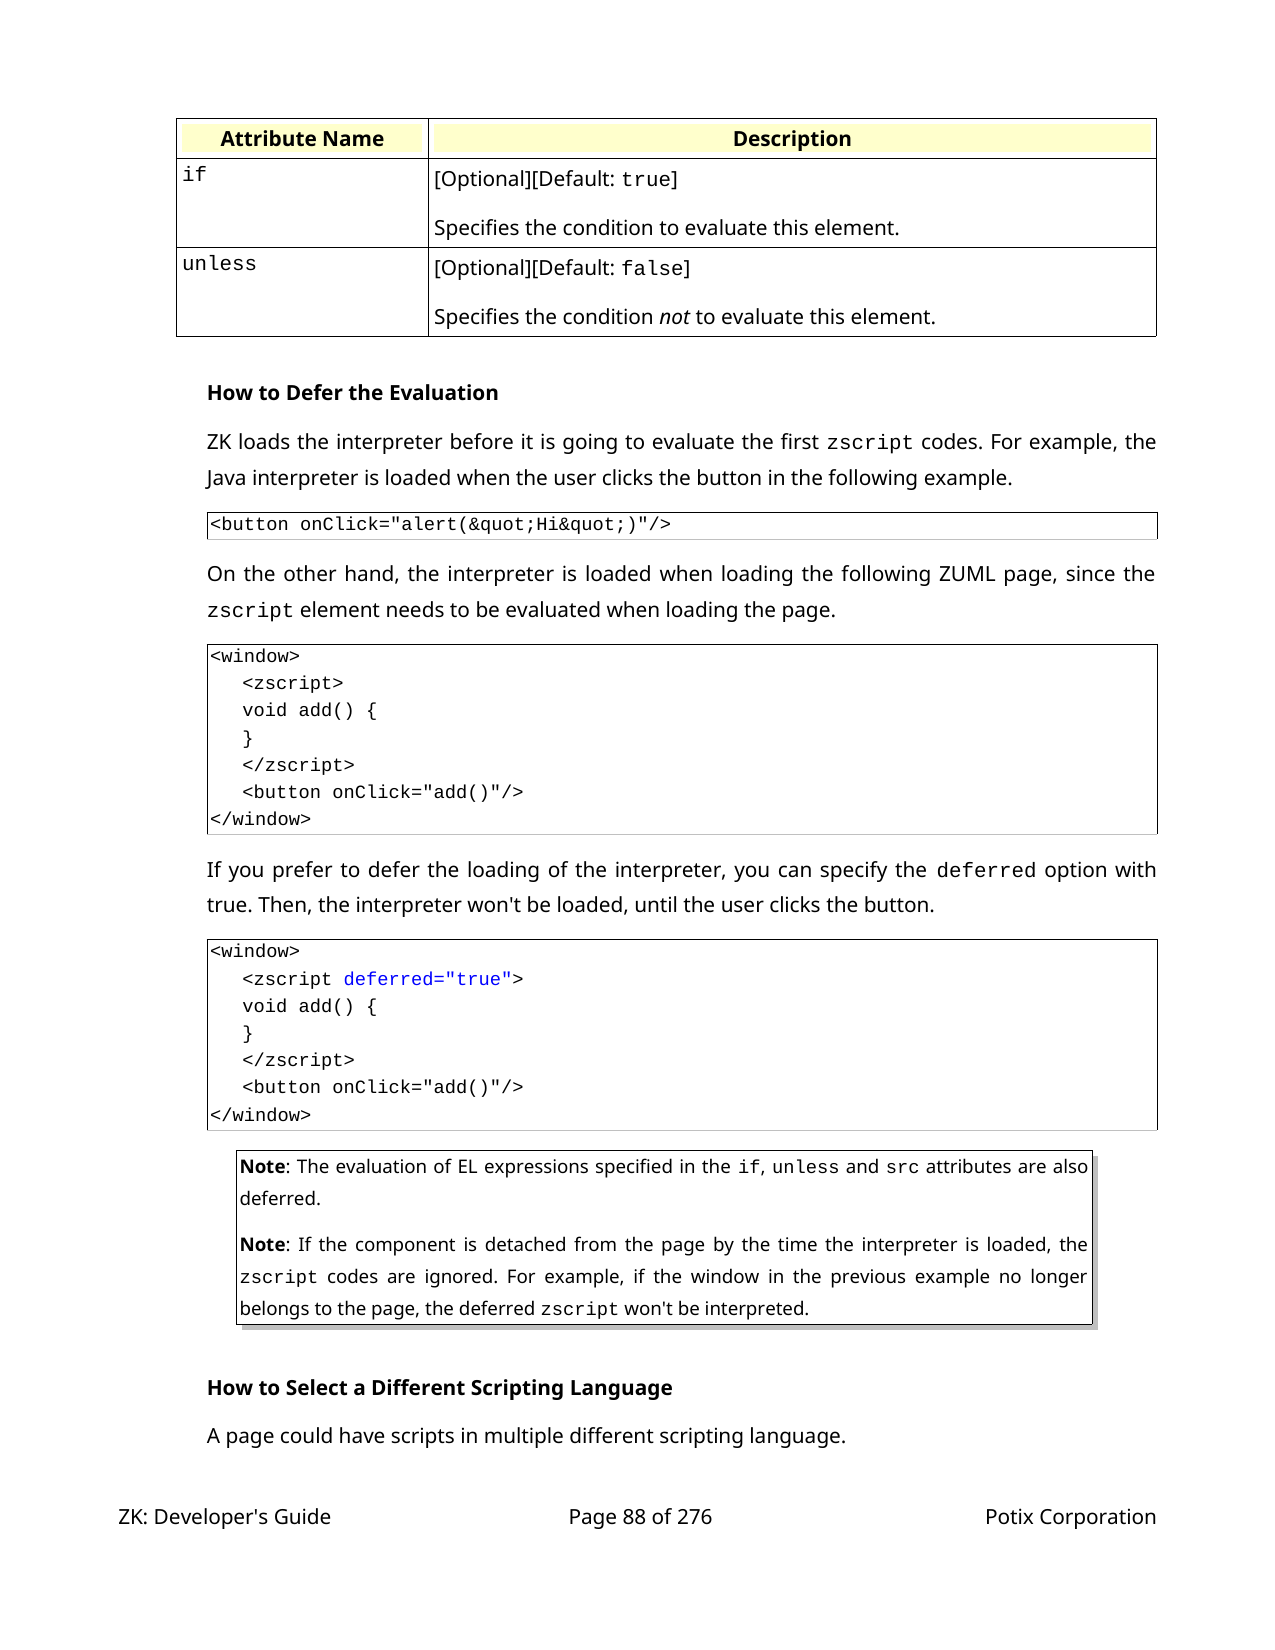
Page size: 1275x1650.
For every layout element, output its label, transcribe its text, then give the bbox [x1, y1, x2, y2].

text void add() { [208, 994, 1157, 1018]
table_cell if [177, 159, 428, 247]
text <window> [208, 940, 1157, 964]
text ZK loads the interpreter before it is going to evaluate the first zscript codes. For example, the Java interpreter is loaded when the user clicks the button in the following example. [207, 427, 1157, 491]
text <button onClick="add()"/> [208, 780, 1157, 804]
text If you prefer to defer the loading of the interpreter, you can specify the deferred option with true. Then, the interpreter won't be loaded, until the user clicks the button. [207, 855, 1157, 919]
subtitle How to Defer the Evaluation [207, 378, 1157, 407]
text On the other hand, the interpreter is loaded when loading the following ZUML page, since the zscript element needs to be evaluated when loading the page. [207, 559, 1157, 623]
text void add() { [208, 698, 1157, 723]
text A page could have scripts in multiple different scripting language. [207, 1422, 1157, 1450]
table_cell unless [177, 248, 428, 336]
text <button onClick="alert(&quot;Hi&quot;)"/> [208, 513, 1157, 539]
text } [208, 1021, 1157, 1045]
subtitle How to Select a Different Scripting Language [207, 1373, 1157, 1401]
text </window> [208, 1102, 1157, 1130]
text </zscript> [208, 1048, 1157, 1072]
table_header Description [429, 119, 1156, 158]
table_cell [Optional][Default: true] Specifies the condition to evaluate this element. [429, 159, 1156, 247]
text <window> [208, 645, 1157, 668]
text Note: If the component is detached from the page by the time the interpreter is loaded, the zscript codes are ignored. For example, if the window in the previous example no longer belongs to the page, the deferred zscript won't be interpreted. [237, 1229, 1092, 1324]
text </window> [208, 807, 1157, 834]
text <zscript> [208, 671, 1157, 695]
text } [208, 726, 1157, 750]
text <zscript deferred="true"> [208, 967, 1157, 991]
table_cell [Optional][Default: false] Specifies the condition not to evaluate this element. [429, 248, 1156, 336]
table_header Attribute Name [177, 119, 428, 158]
text Note: The evaluation of EL expressions specified in the if, unless and src attributes are also deferred. [237, 1151, 1092, 1211]
text </zscript> [208, 753, 1157, 777]
text <button onClick="add()"/> [208, 1075, 1157, 1099]
